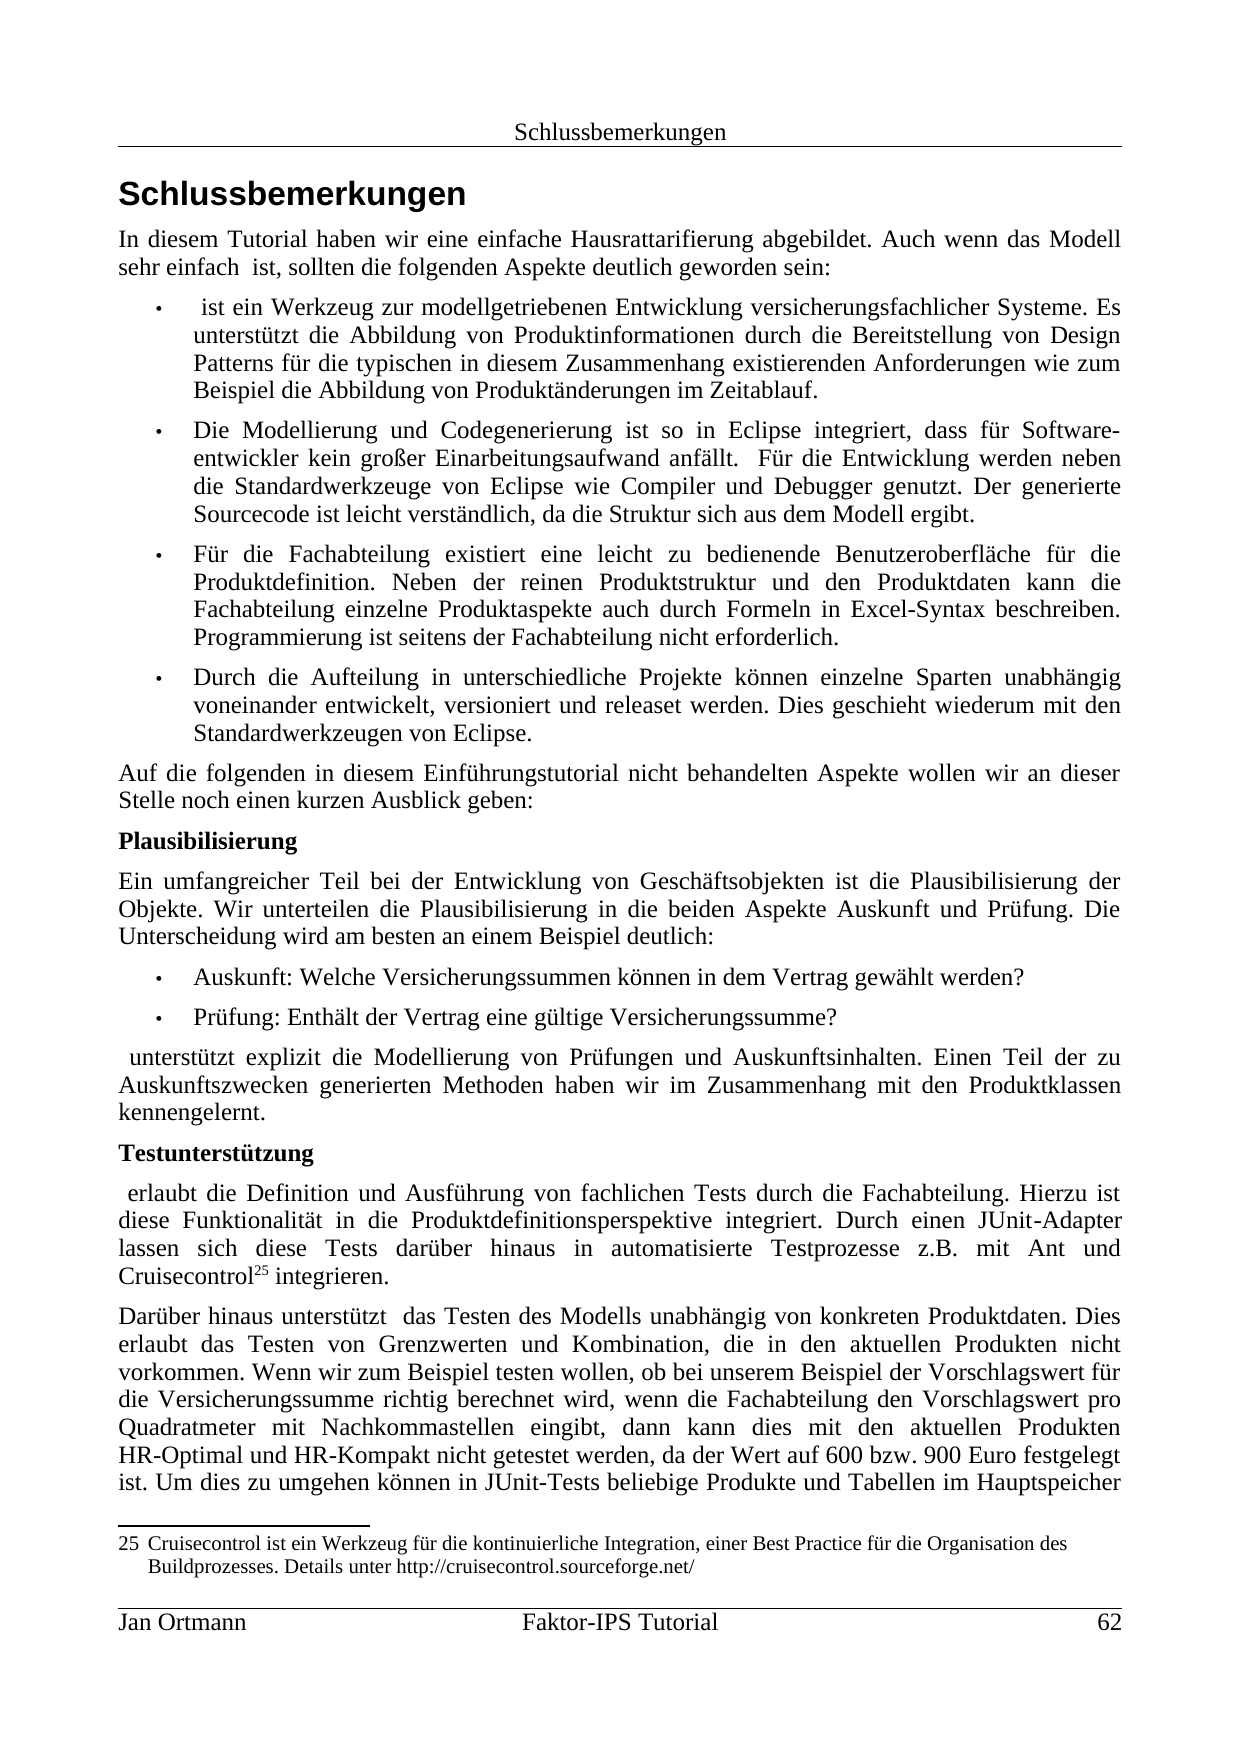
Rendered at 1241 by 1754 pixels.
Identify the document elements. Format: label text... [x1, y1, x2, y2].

list Die Modellierung und Codegenerierung ist so in Eclipse integriert, dass für Software-entwickler kein großer Einarbeitungsaufwand anfällt. Für die Entwicklung werden neben die Standardwerkzeuge von Eclipse wie Compiler und Debugger genutzt. Der generierte Sourcecode ist leicht verständlich, da die Struktur sich aus dem Modell ergibt. [156, 417, 1122, 527]
text erlaubt die Definition und Ausführung von fachlichen Tests durch die Fachabteilung. Hierzu ist diese Funktionalität in die Produktdefinitionsperspektive integriert. Durch einen JUnit‑Adapter lassen sich diese Tests darüber hinaus in automatisierte Testprozesse z.B. mit Ant und Cruisecontrol integrieren. [118, 1179, 1122, 1290]
text Auf die folgenden in diesem Einführungstutorial nicht behandelten Aspekte wollen wir an dieser Stelle noch einen kurzen Ausblick geben: [118, 759, 1122, 814]
text Plausibilisierung [118, 827, 1122, 854]
list ist ein Werkzeug zur modellgetriebenen Entwicklung versicherungsfachlicher Systeme. Es unterstützt die Abbildung von Produktinformationen durch die Bereitstellung von Design Patterns für die typischen in diesem Zusammenhang existierenden Anforderungen wie zum Beispiel die Abbildung von Produktänderungen im Zeitablauf. [156, 293, 1122, 404]
text In diesem Tutorial haben wir eine einfache Hausrattarifierung abgebildet. Auch wenn das Modell sehr einfach ist, sollten die folgenden Aspekte deutlich geworden sein: [118, 225, 1122, 281]
list Für die Fachabteilung existiert eine leicht zu bedienende Benutzeroberfläche für die Produktdefinition. Neben der reinen Produktstruktur und den Produktdaten kann die Fachabteilung einzelne Produktaspekte auch durch Formeln in Excel-Syntax beschreiben. Programmierung ist seitens der Fachabteilung nicht erforderlich. [156, 540, 1122, 651]
subtitle Schlussbemerkungen [118, 175, 1122, 213]
list Durch die Aufteilung in unterschiedliche Projekte können einzelne Sparten unabhängig voneinander entwickelt, versioniert und releaset werden. Dies geschieht wiederum mit den Standardwerkzeugen von Eclipse. [156, 663, 1122, 746]
text Cruisecontrol ist ein Werkzeug für die kontinuierliche Integration, einer Best Practice für die Organisation des Buildprozesses. Details unter http://cruisecontrol.sourceforge.net/ [118, 1532, 1122, 1578]
text Darüber hinaus unterstützt das Testen des Modells unabhängig von konkreten Produktdaten. Dies erlaubt das Testen von Grenzwerten und Kombination, die in den aktuellen Produkten nicht vorkommen. Wenn wir zum Beispiel testen wollen, ob bei unserem Beispiel der Vorschlagswert für die Versicherungssumme richtig berechnet wird, wenn die Fachabteilung den Vorschlagswert pro Quadratmeter mit Nachkommastellen eingibt, dann kann dies mit den aktuellen Produkten HR‑Optimal und HR‑Kompakt nicht getestet werden, da der Wert auf 600 bzw. 900 Euro festgelegt ist. Um dies zu umgehen können in JUnit-Tests beliebige Produkte und Tabellen im Hauptspeicher [118, 1302, 1122, 1496]
text Ein umfangreicher Teil bei der Entwicklung von Geschäftsobjekten ist die Plausibilisierung der Objekte. Wir unterteilen die Plausibilisierung in die beiden Aspekte Auskunft und Prüfung. Die Unterscheidung wird am besten an einem Beispiel deutlich: [118, 867, 1122, 950]
list Auskunft: Welche Versicherungssummen können in dem Vertrag gewählt werden? [156, 963, 1122, 990]
text Testunterstützung [118, 1139, 1122, 1166]
text unterstützt explizit die Modellierung von Prüfungen und Auskunftsinhalten. Einen Teil der zu Auskunftszwecken generierten Methoden haben wir im Zusammenhang mit den Produktklassen kennengelernt. [118, 1043, 1122, 1126]
list Prüfung: Enthält der Vertrag eine gültige Versicherungssumme? [156, 1003, 1122, 1031]
